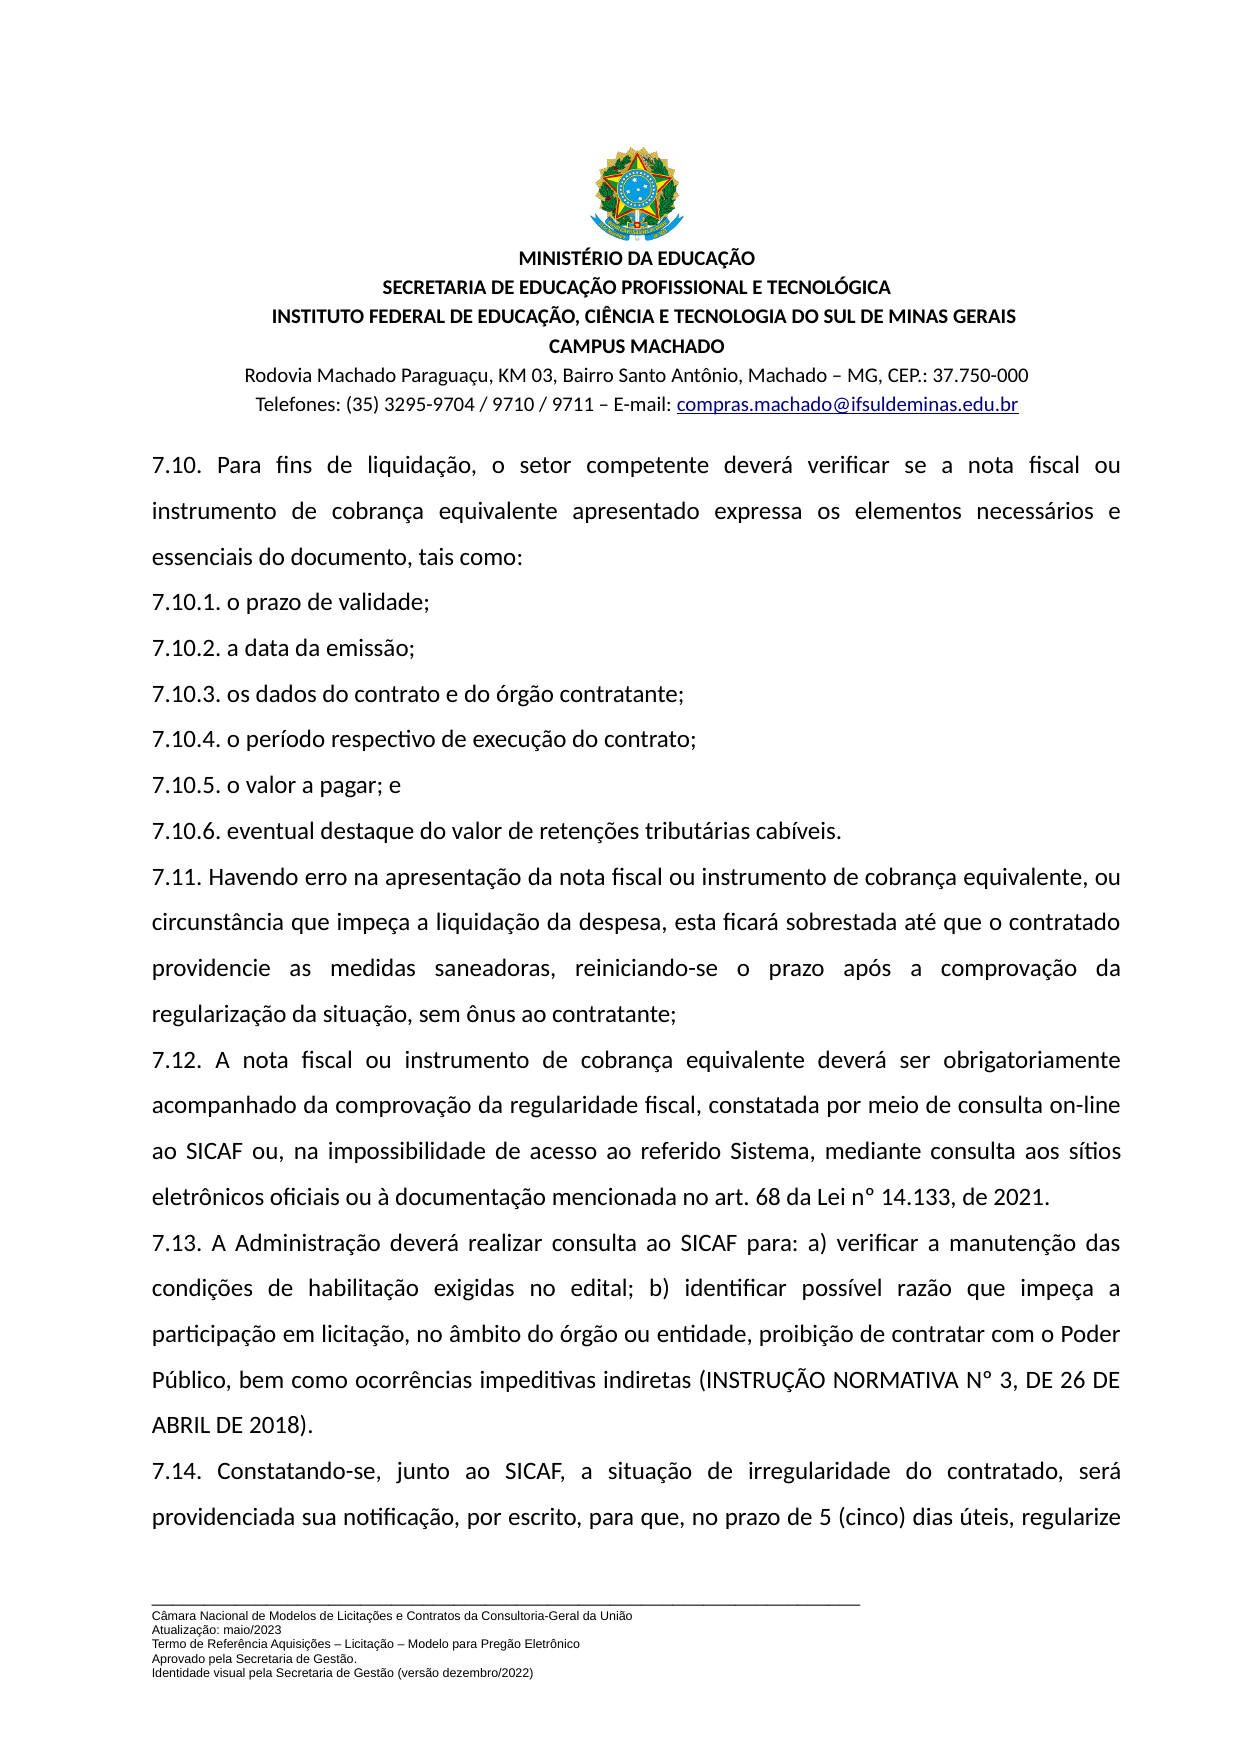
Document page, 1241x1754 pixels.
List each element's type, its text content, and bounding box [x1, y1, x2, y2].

picture [590, 147, 684, 241]
text 7.10.5. o valor a pagar; e [152, 769, 1122, 800]
picture [656, 223, 665, 228]
text 7.10.1. o prazo de validade; [152, 586, 1122, 617]
text 7.10.6. eventual destaque do valor de retenções tributárias cabíveis. [152, 815, 1122, 846]
text 7.13. A Administração deverá realizar consulta ao SICAF para: a) verificar a manutenção das condições de habilitação exigidas no edital; b) identificar possível razão que impeça a participação em licitação, no âmbito do órgão ou entidade, proibição de contratar com o Poder Público, bem como ocorrências impeditivas indiretas (INSTRUÇÃO NORMATIVA Nº 3, DE 26 DE ABRIL DE 2018). [152, 1227, 1122, 1440]
text 7.11. Havendo erro na apresentação da nota fiscal ou instrumento de cobrança equivalente, ou circunstância que impeça a liquidação da despesa, esta ficará sobrestada até que o contratado providencie as medidas saneadoras, reiniciando-se o prazo após a comprovação da regularização da situação, sem ônus ao contratante; [152, 861, 1122, 1028]
text 7.10. Para fins de liquidação, o setor competente deverá verificar se a nota fiscal ou instrumento de cobrança equivalente apresentado expressa os elementos necessários e essenciais do documento, tais como: [152, 449, 1122, 571]
text 7.12. A nota fiscal ou instrumento de cobrança equivalente deverá ser obrigatoriamente acompanhado da comprovação da regularidade fiscal, constatada por meio de consulta on-line ao SICAF ou, na impossibilidade de acesso ao referido Sistema, mediante consulta aos sítios eletrônicos oficiais ou à documentação mencionada no art. 68 da Lei nº 14.133, de 2021. [152, 1044, 1122, 1211]
text 7.10.2. a data da emissão; [152, 632, 1122, 663]
picture [652, 219, 684, 241]
picture [630, 236, 645, 241]
text 7.10.3. os dados do contrato e do órgão contratante; [152, 678, 1122, 708]
text 7.14. Constatando-se, junto ao SICAF, a situação de irregularidade do contratado, será providenciada sua notificação, por escrito, para que, no prazo de 5 (cinco) dias úteis, regularize [152, 1455, 1122, 1532]
text 7.10.4. o período respectivo de execução do contrato; [152, 724, 1122, 754]
